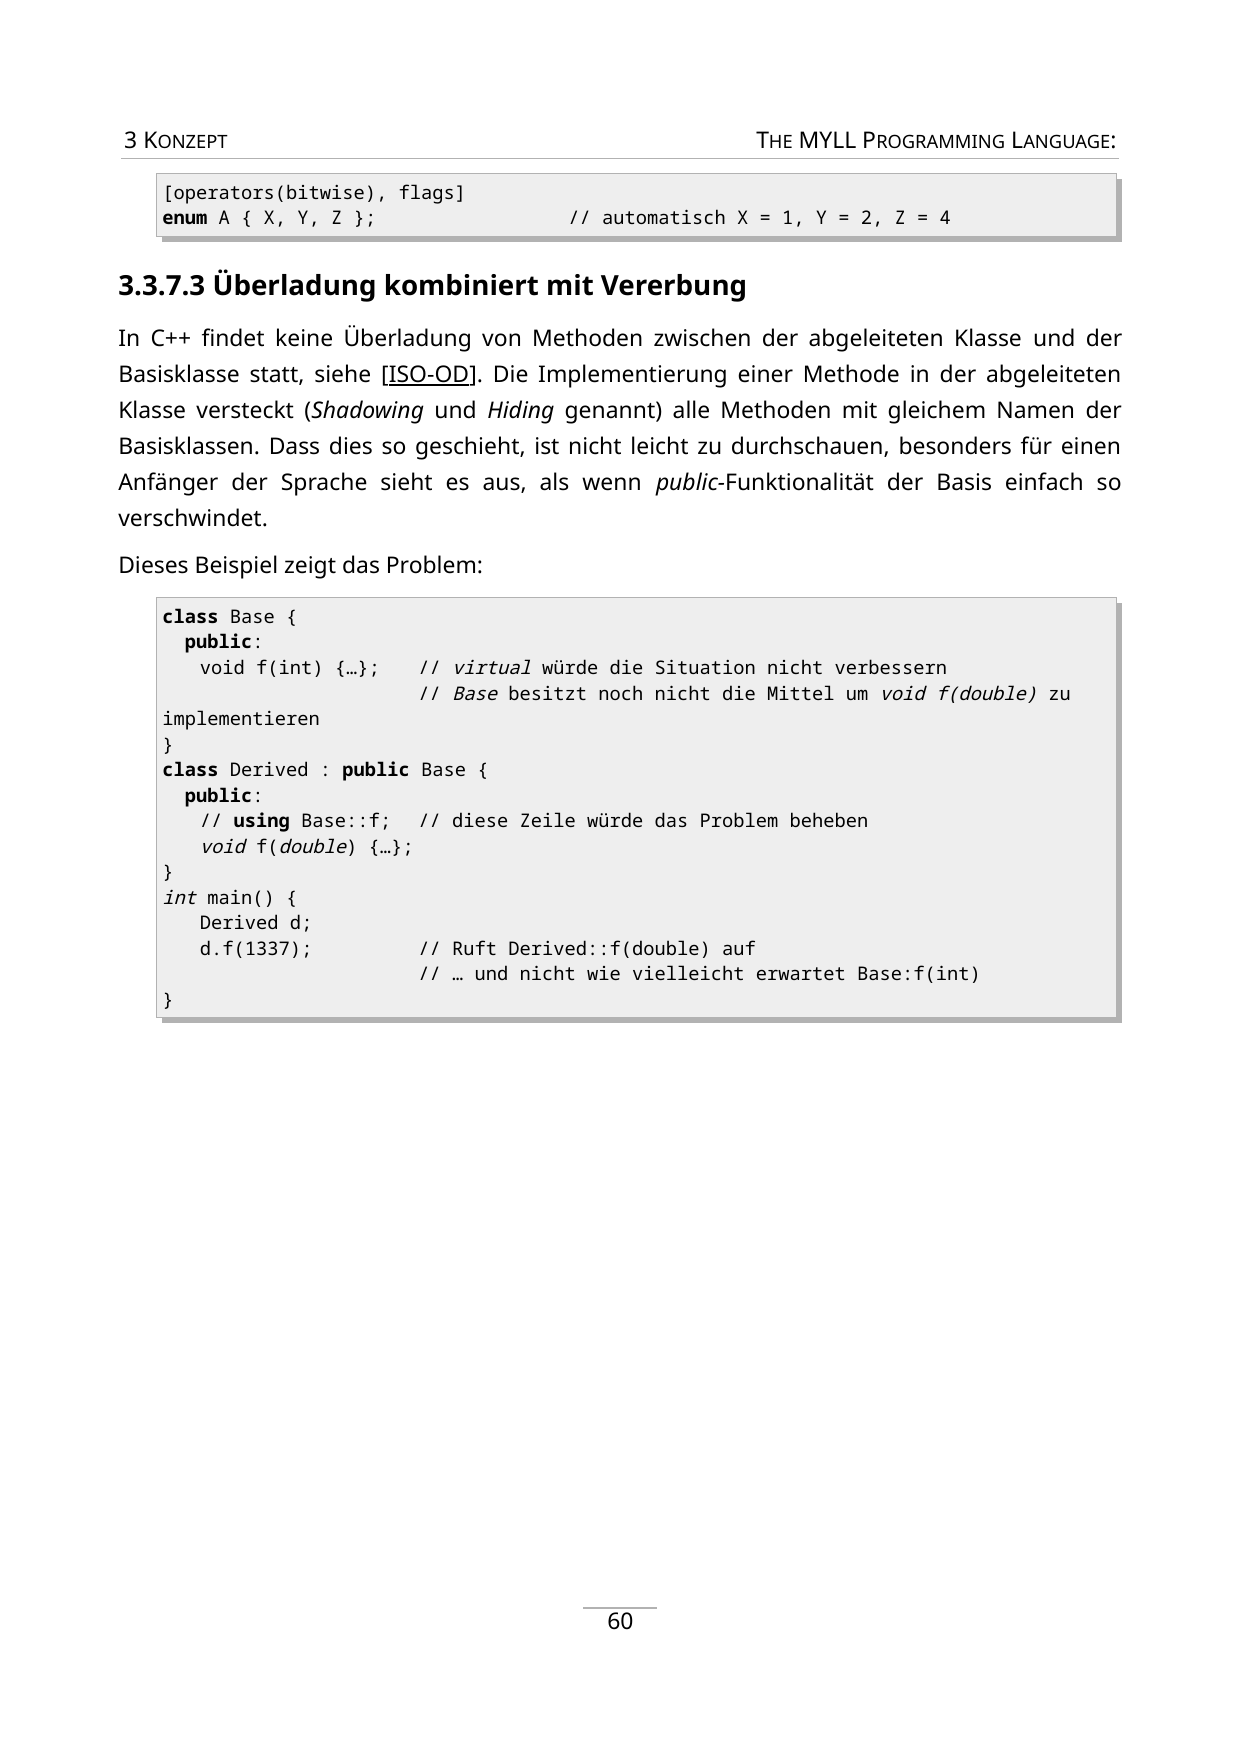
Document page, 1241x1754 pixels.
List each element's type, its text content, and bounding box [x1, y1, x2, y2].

text } [157, 725, 1116, 750]
text } [157, 852, 1116, 878]
text int main() { [157, 878, 1116, 903]
text Derived d; [157, 903, 1116, 929]
text class Base { public: [157, 598, 1116, 648]
text Dieses Beispiel zeigt das Problem: [118, 549, 1122, 581]
text void f(int) {…}; // virtual würde die Situation nicht verbessern // Base besitzt noch nicht die Mittel um void f(double) zu implementieren [157, 648, 1116, 725]
text // using Base::f; // diese Zeile würde das Problem beheben [157, 801, 1116, 827]
text In C++ findet keine Überladung von Methoden zwischen der abgeleiteten Klasse und der Basisklasse statt, siehe [ISO-OD]. Die Implementierung einer Methode in der abgeleiteten Klasse versteckt (Shadowing und Hiding genannt) alle Methoden mit gleichem Namen der Basisklassen. Dass dies so geschieht, ist nicht leicht zu durchschauen, besonders für einen Anfänger der Sprache sieht es aus, als wenn public-Funktionalität der Basis einfach so verschwindet. [118, 322, 1122, 533]
text void f(double) {…}; [157, 827, 1116, 852]
subtitle Überladung kombiniert mit Vererbung [118, 266, 1122, 304]
text [operators(bitwise), flags] enum A { X, Y, Z }; // automatisch X = 1, Y = 2, Z = 4 [157, 174, 1116, 236]
text d.f(1337); // Ruft Derived::f(double) auf // … und nicht wie vielleicht erwartet Base:f(int) [157, 929, 1116, 980]
text class Derived : public Base { public: [157, 750, 1116, 801]
text } [157, 980, 1116, 1017]
